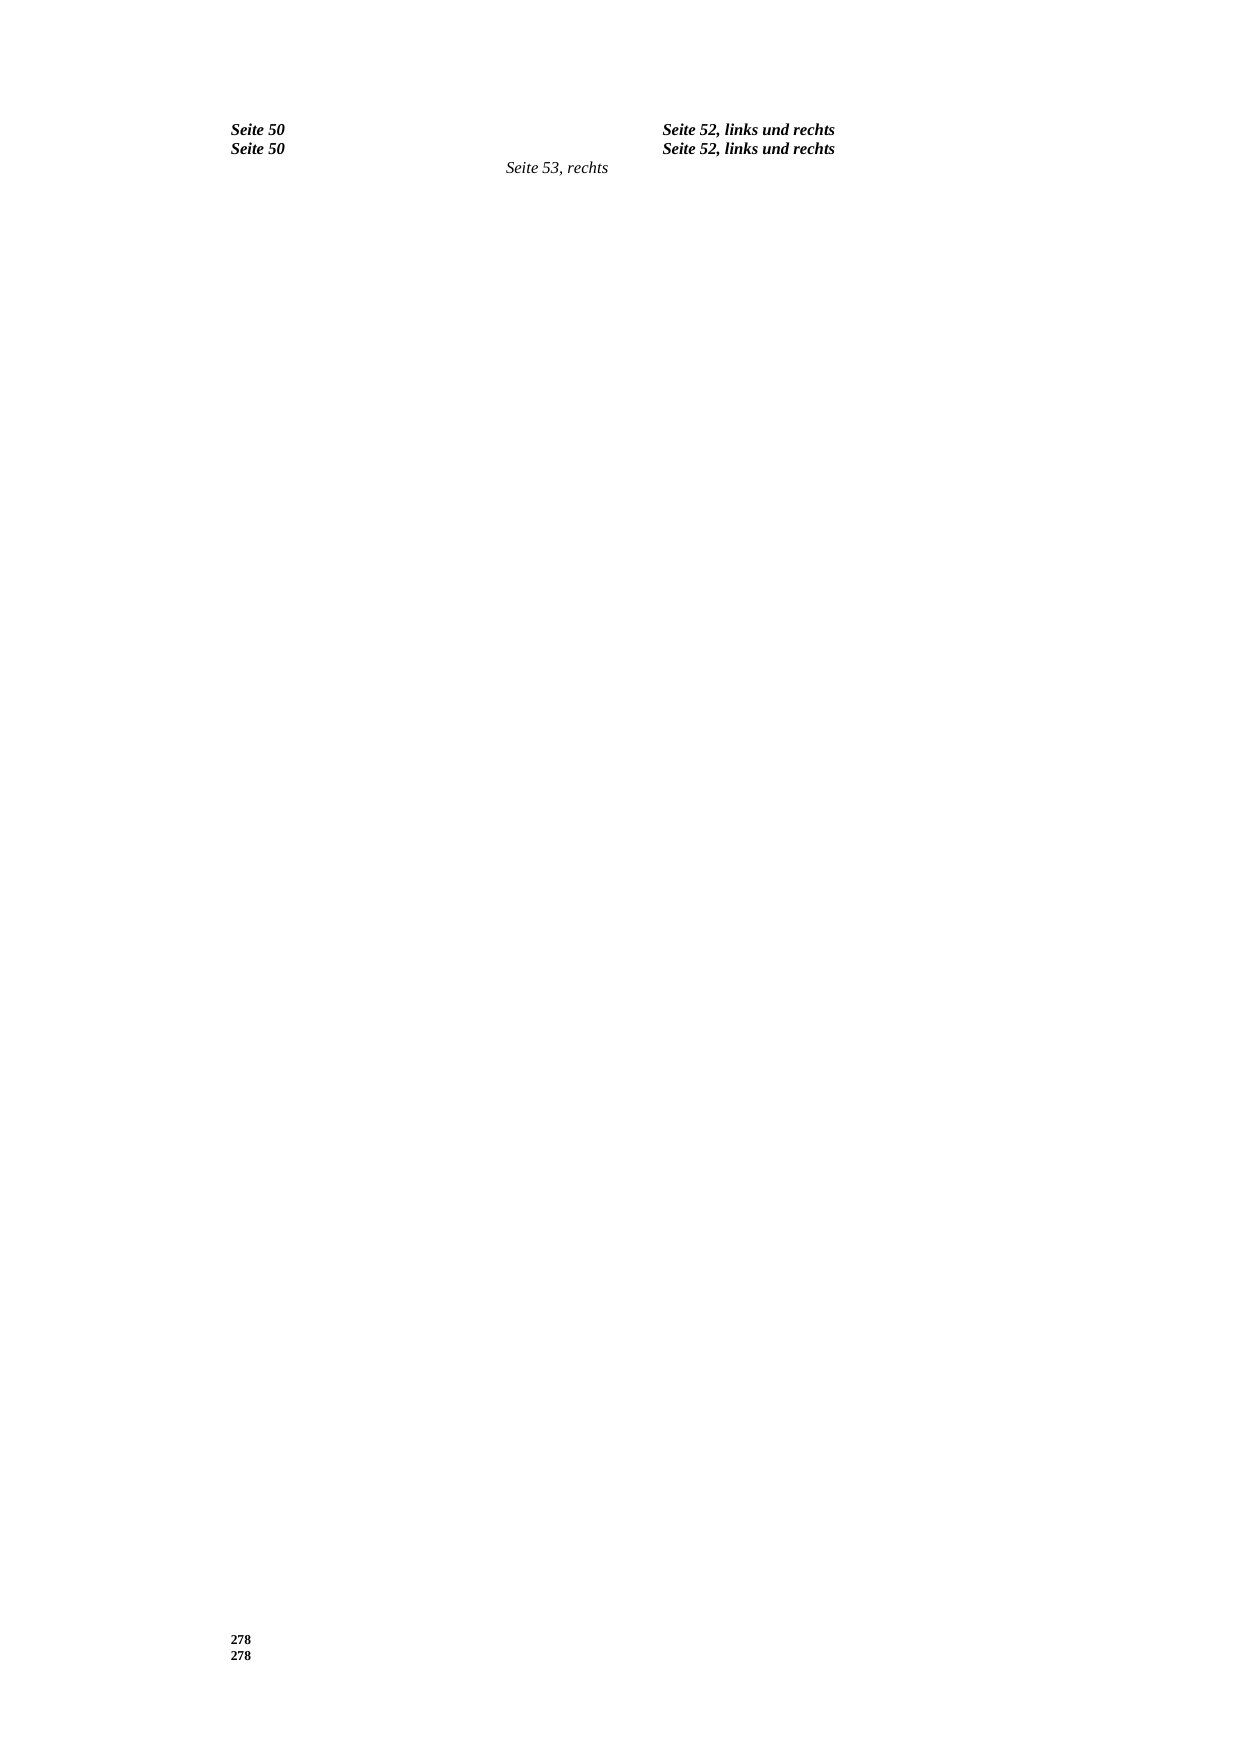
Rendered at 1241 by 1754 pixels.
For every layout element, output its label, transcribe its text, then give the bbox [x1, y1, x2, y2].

text Seite 53, rechts [231, 158, 609, 177]
